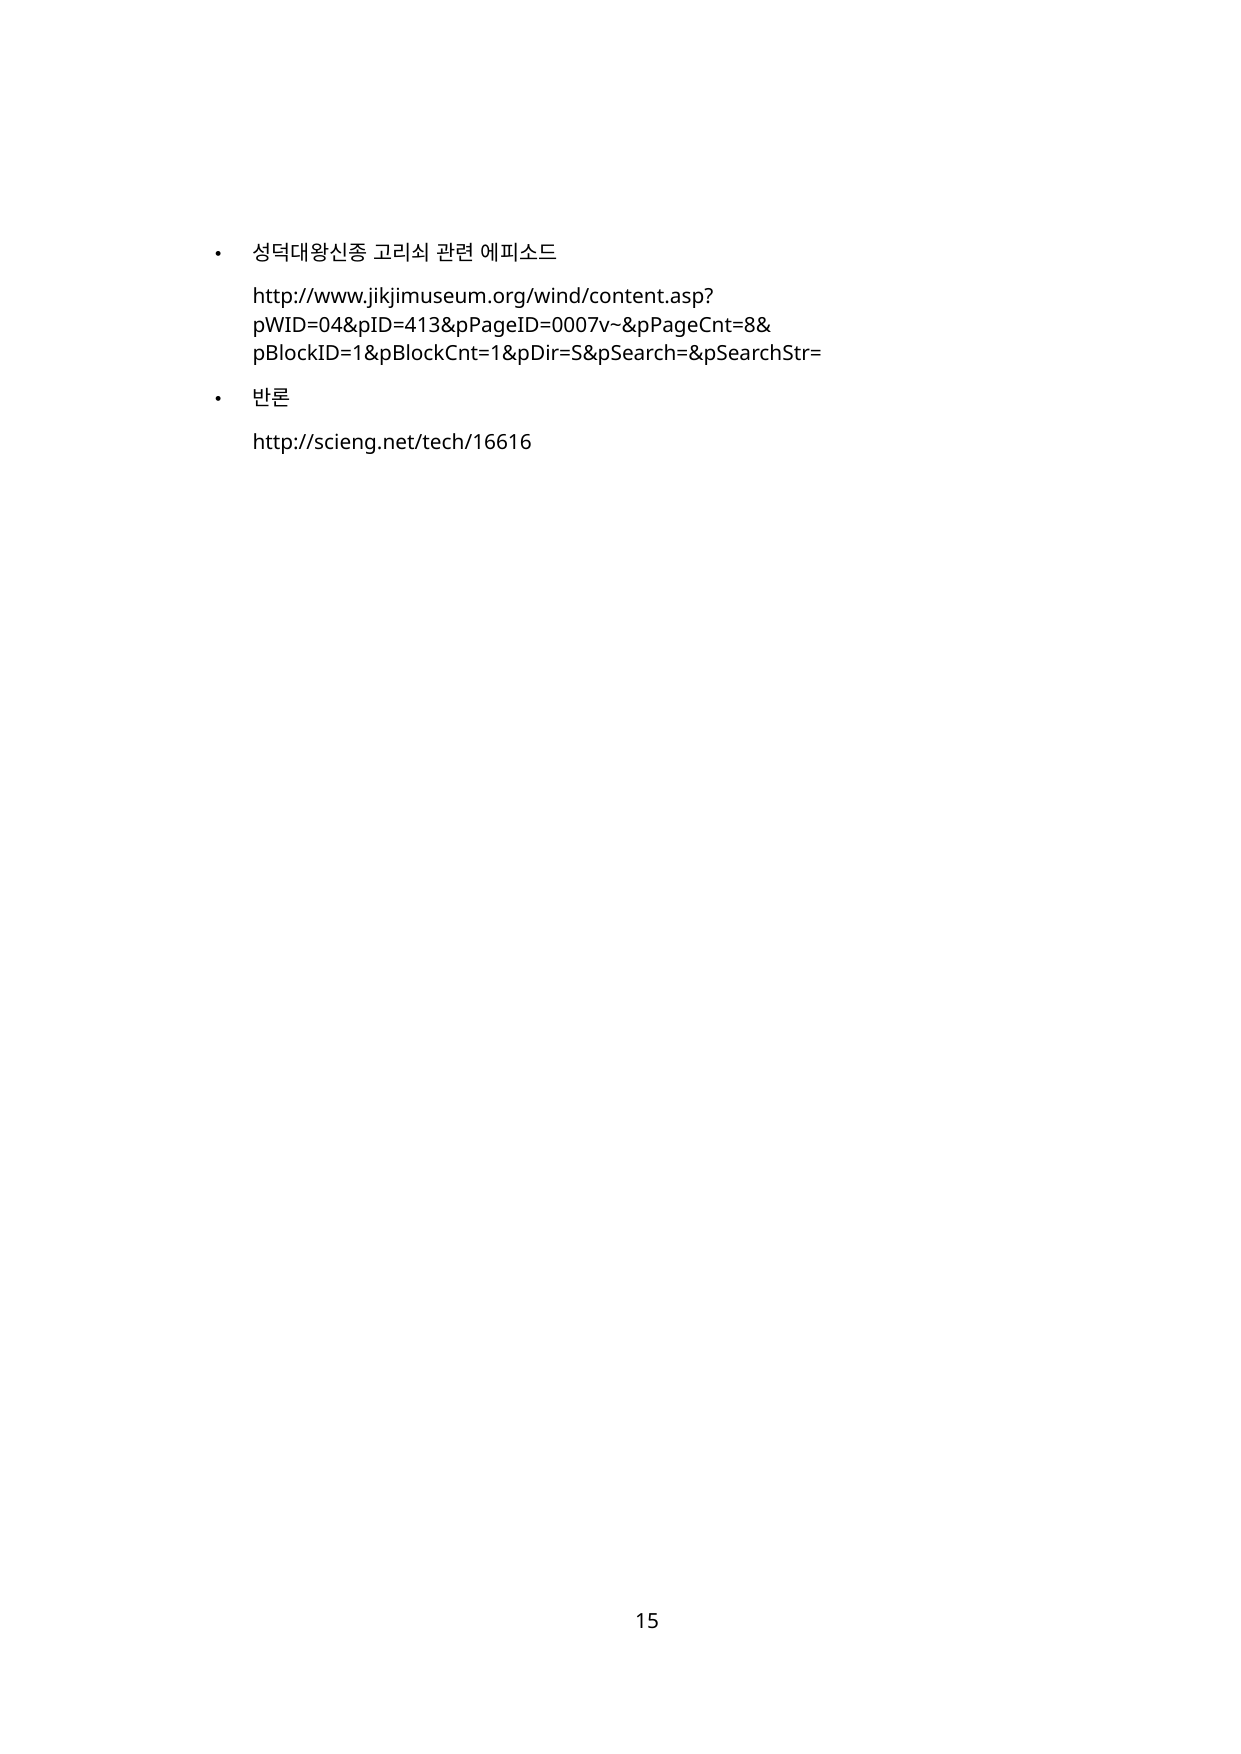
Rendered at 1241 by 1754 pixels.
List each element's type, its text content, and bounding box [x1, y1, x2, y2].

list 성덕대왕신종 고리쇠 관련 에피소드 [215, 236, 1122, 266]
text http://www.jikjimuseum.org/wind/content.asp? pWID=04&pID=413&pPageID=0007v~&pPageCnt=8& pBlockID=1&pBlockCnt=1&pDir=S&pSearch=&pSearchStr= [252, 281, 1122, 367]
list 반론 [215, 382, 1122, 412]
text http://scieng.net/tech/16616 [252, 427, 1122, 455]
